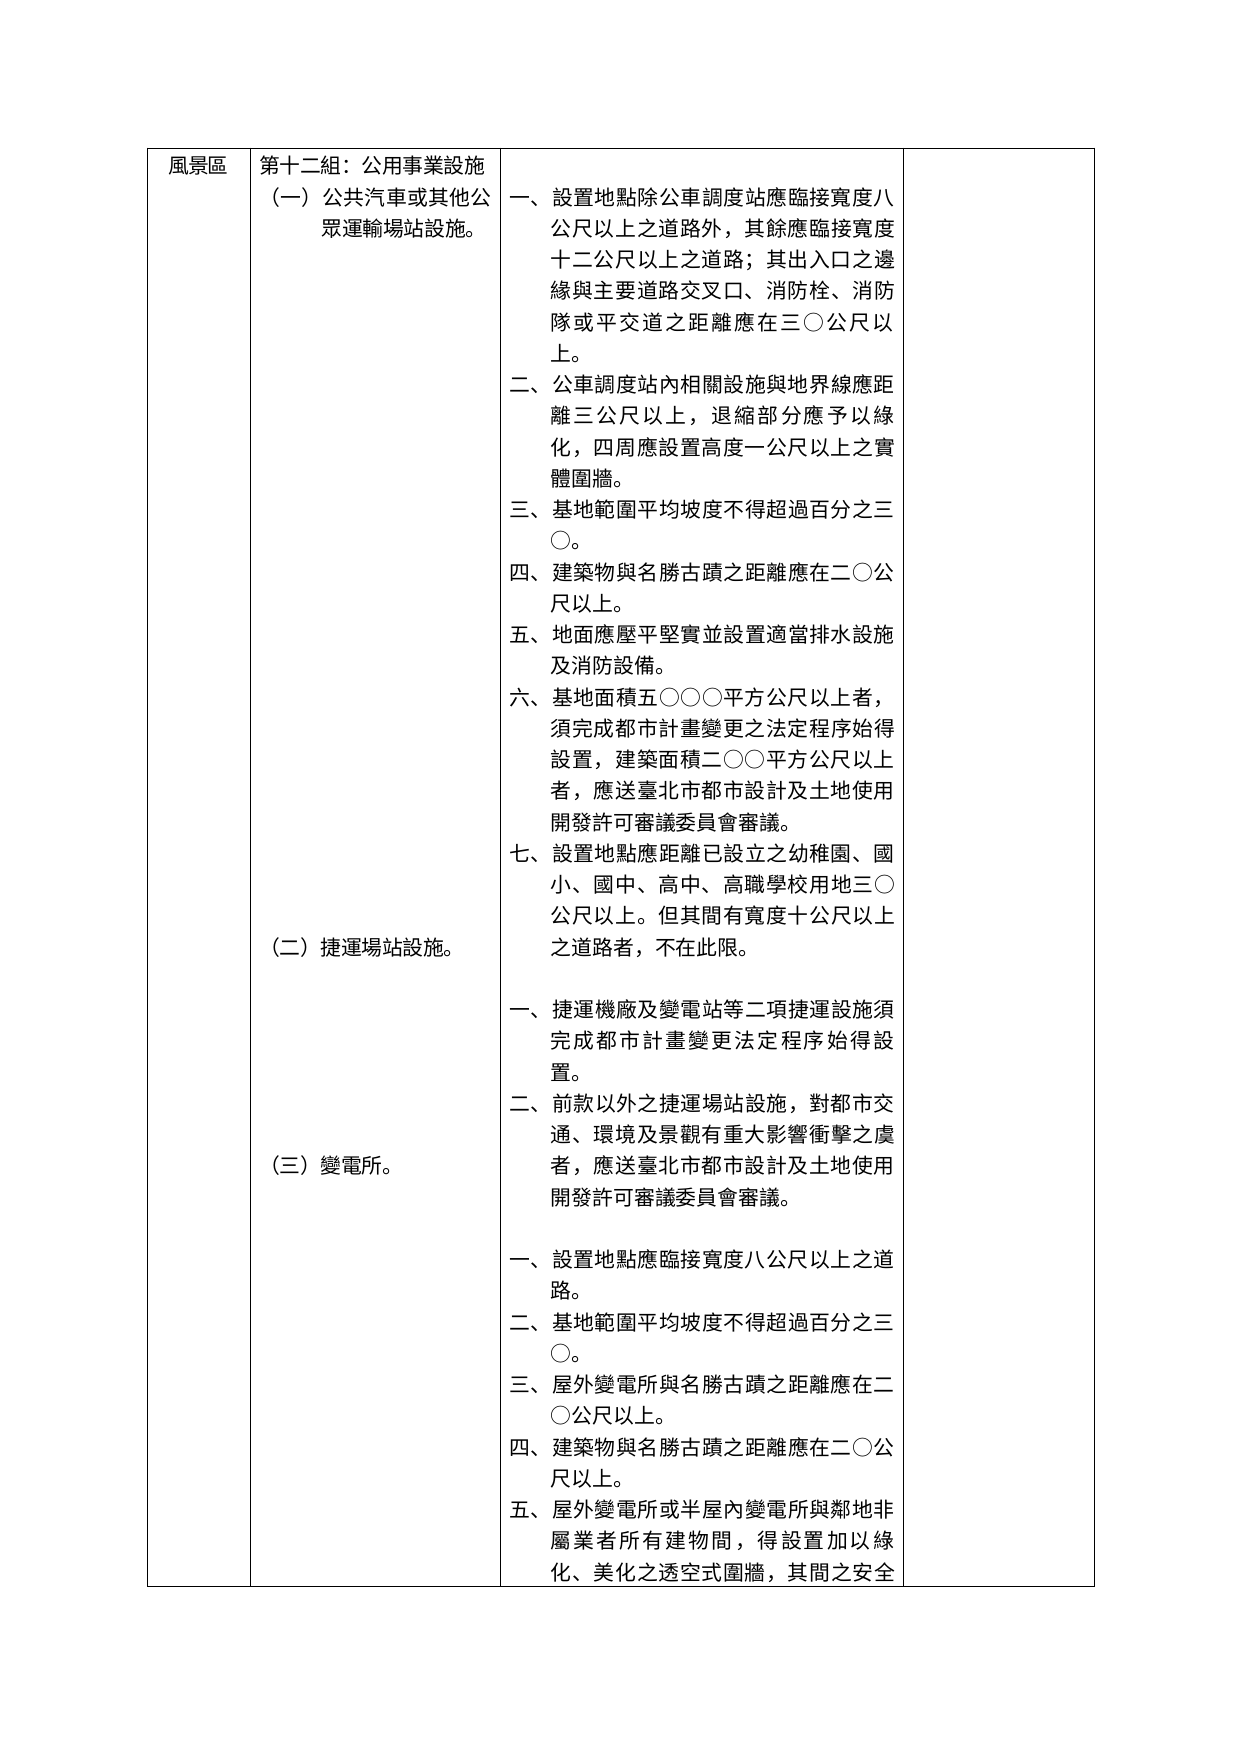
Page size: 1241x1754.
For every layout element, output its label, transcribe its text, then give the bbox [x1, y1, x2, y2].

table_cell 第十二組：公用事業設施 （一）公共汽車或其他公眾運輸場站設施。 （二）捷運場站設施。 （三）變電所。 [251, 149, 500, 1586]
table_cell [904, 149, 1094, 1586]
table_cell 風景區 [148, 149, 250, 1586]
table_cell 一、設置地點除公車調度站應臨接寬度八公尺以上之道路外，其餘應臨接寬度十二公尺以上之道路；其出入口之邊緣與主要道路交叉口、消防栓、消防隊或平交道之距離應在三○公尺以上。 二、公車調度站內相關設施與地界線應距離三公尺以上，退縮部分應予以綠化，四周應設置高度一公尺以上之實體圍牆。 三、基地範圍平均坡度不得超過百分之三○。 四、建築物與名勝古蹟之距離應在二○公尺以上。 五、地面應壓平堅實並設置適當排水設施及消防設備。 六、基地面積五○○○平方公尺以上者，須完成都市計畫變更之法定程序始得設置，建築面積二○○平方公尺以上者，應送臺北市都市設計及土地使用開發許可審議委員會審議。 七、設置地點應距離已設立之幼稚園、國小、國中、高中、高職學校用地三○公尺以上。但其間有寬度十公尺以上之道路者，不在此限。 一、捷運機廠及變電站等二項捷運設施須完成都市計畫變更法定程序始得設置。 二、前款以外之捷運場站設施，對都市交通、環境及景觀有重大影響衝擊之虞者，應送臺北市都市設計及土地使用開發許可審議委員會審議。 一、設置地點應臨接寬度八公尺以上之道路。 二、基地範圍平均坡度不得超過百分之三○。 三、屋外變電所與名勝古蹟之距離應在二○公尺以上。 四、建築物與名勝古蹟之距離應在二○公尺以上。 五、屋外變電所或半屋內變電所與鄰地非屬業者所有建物間，得設置加以綠化、美化之透空式圍牆，其間之安全 [501, 149, 903, 1586]
